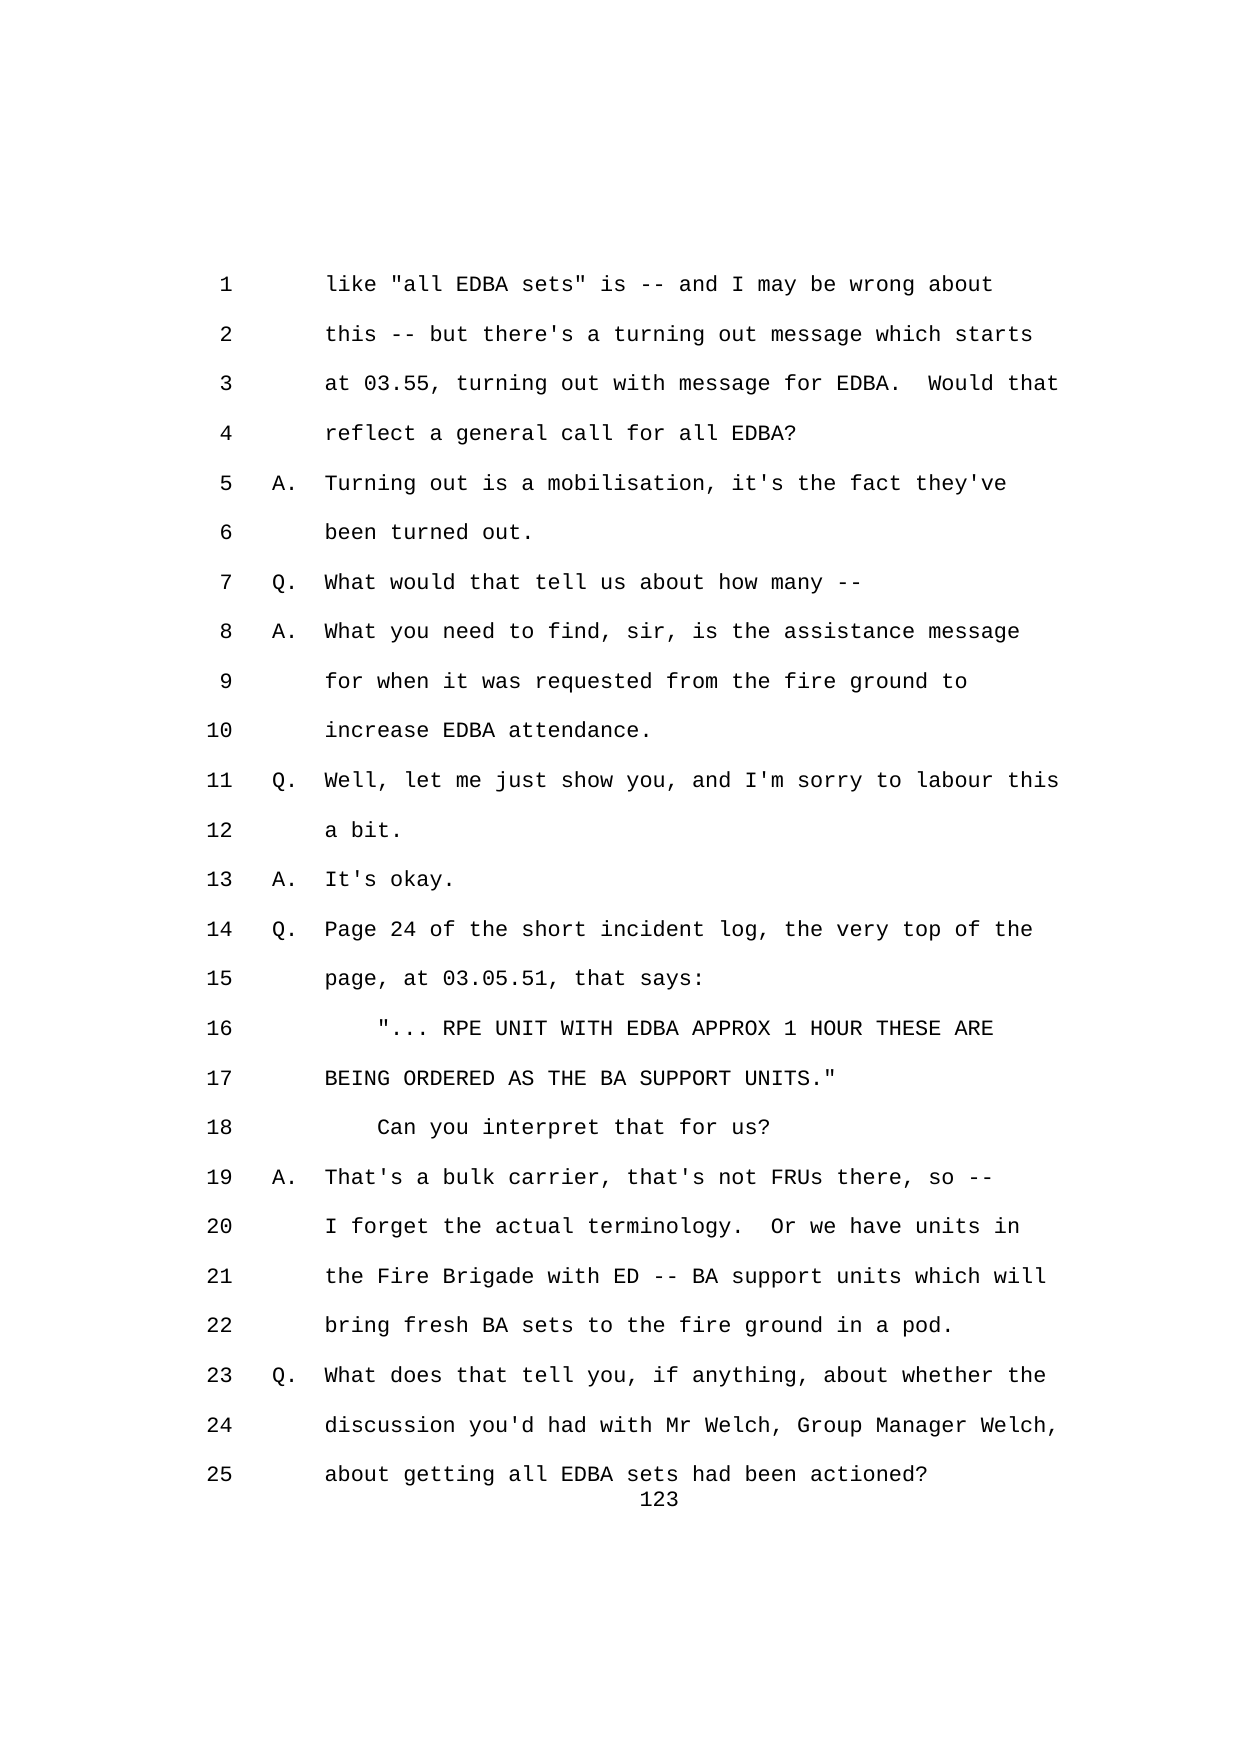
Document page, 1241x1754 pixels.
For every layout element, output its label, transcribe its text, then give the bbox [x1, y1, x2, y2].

text 12 a bit. [75, 819, 1165, 843]
text 10 increase EDBA attendance. [75, 719, 1165, 744]
text 7 Q. What would that tell us about how many -- [75, 571, 1165, 596]
text 22 bring fresh BA sets to the fire ground in a pod. [75, 1314, 1165, 1339]
text 6 been turned out. [75, 521, 1165, 546]
text 23 Q. What does that tell you, if anything, about whether the [75, 1364, 1165, 1389]
text 24 discussion you'd had with Mr Welch, Group Manager Welch, [75, 1414, 1165, 1438]
text 4 reflect a general call for all EDBA? [75, 422, 1165, 447]
text 5 A. Turning out is a mobilisation, it's the fact they've [75, 472, 1165, 496]
text 14 Q. Page 24 of the short incident log, the very top of the [75, 918, 1165, 943]
text 1 like "all EDBA sets" is -- and I may be wrong about [75, 273, 1165, 298]
text 13 A. It's okay. [75, 868, 1165, 893]
text 19 A. That's a bulk carrier, that's not FRUs there, so -- [75, 1166, 1165, 1191]
text 2 this -- but there's a turning out message which starts [75, 323, 1165, 348]
text 17 BEING ORDERED AS THE BA SUPPORT UNITS." [75, 1067, 1165, 1091]
text 3 at 03.55, turning out with message for EDBA. Would that [75, 372, 1165, 397]
text 15 page, at 03.05.51, that says: [75, 967, 1165, 992]
text 20 I forget the actual terminology. Or we have units in [75, 1215, 1165, 1240]
text 11 Q. Well, let me just show you, and I'm sorry to labour this [75, 769, 1165, 794]
text 123 [75, 1488, 1165, 1513]
text 8 A. What you need to find, sir, is the assistance message [75, 620, 1165, 645]
text 16 "... RPE UNIT WITH EDBA APPROX 1 HOUR THESE ARE [75, 1017, 1165, 1042]
text 9 for when it was requested from the fire ground to [75, 670, 1165, 695]
text 21 the Fire Brigade with ED -- BA support units which will [75, 1265, 1165, 1290]
text 18 Can you interpret that for us? [75, 1116, 1165, 1141]
text 25 about getting all EDBA sets had been actioned? [75, 1463, 1165, 1488]
